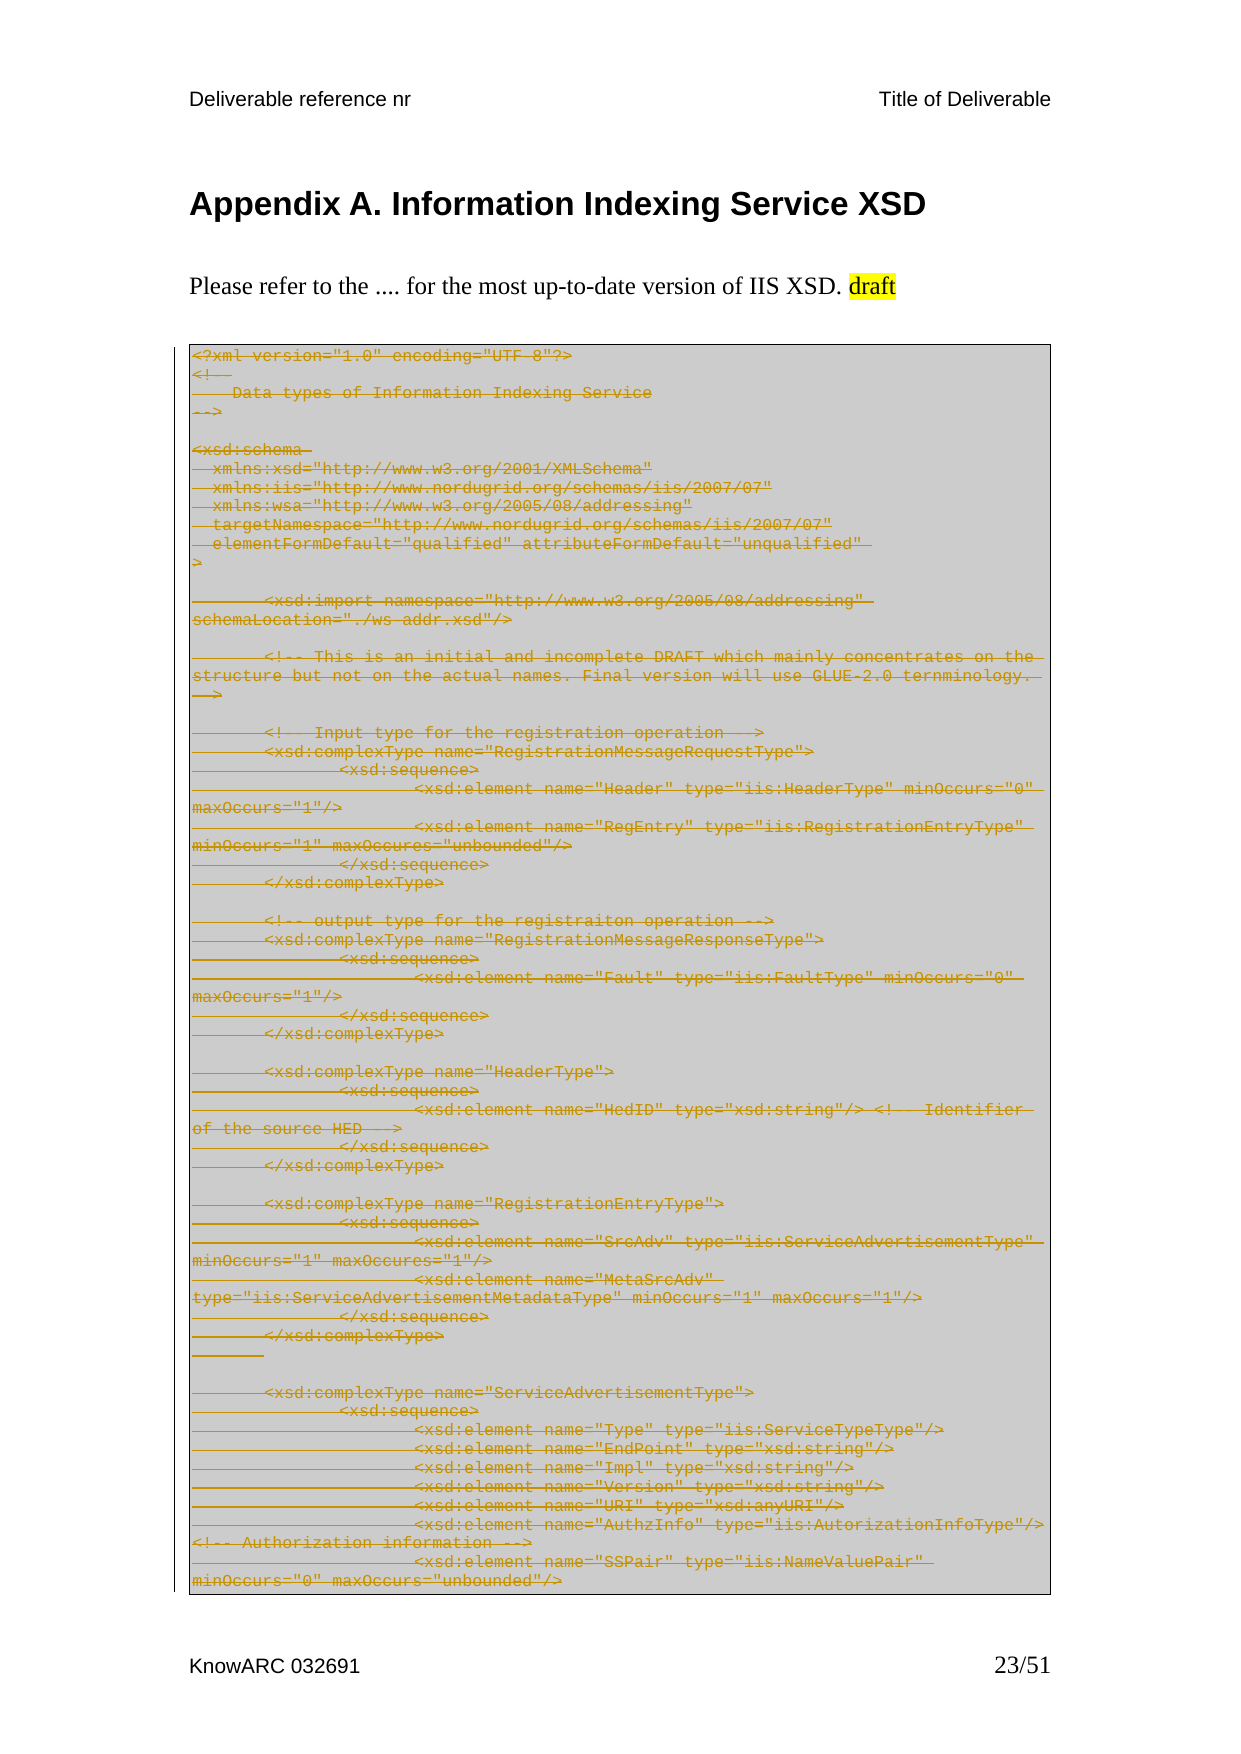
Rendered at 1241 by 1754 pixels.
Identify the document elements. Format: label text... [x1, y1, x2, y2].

subtitle Information Indexing Service XSD [189, 185, 1051, 222]
text Please refer to the .... for the most up-to-date version of IIS XSD. draft [189, 272, 1051, 300]
